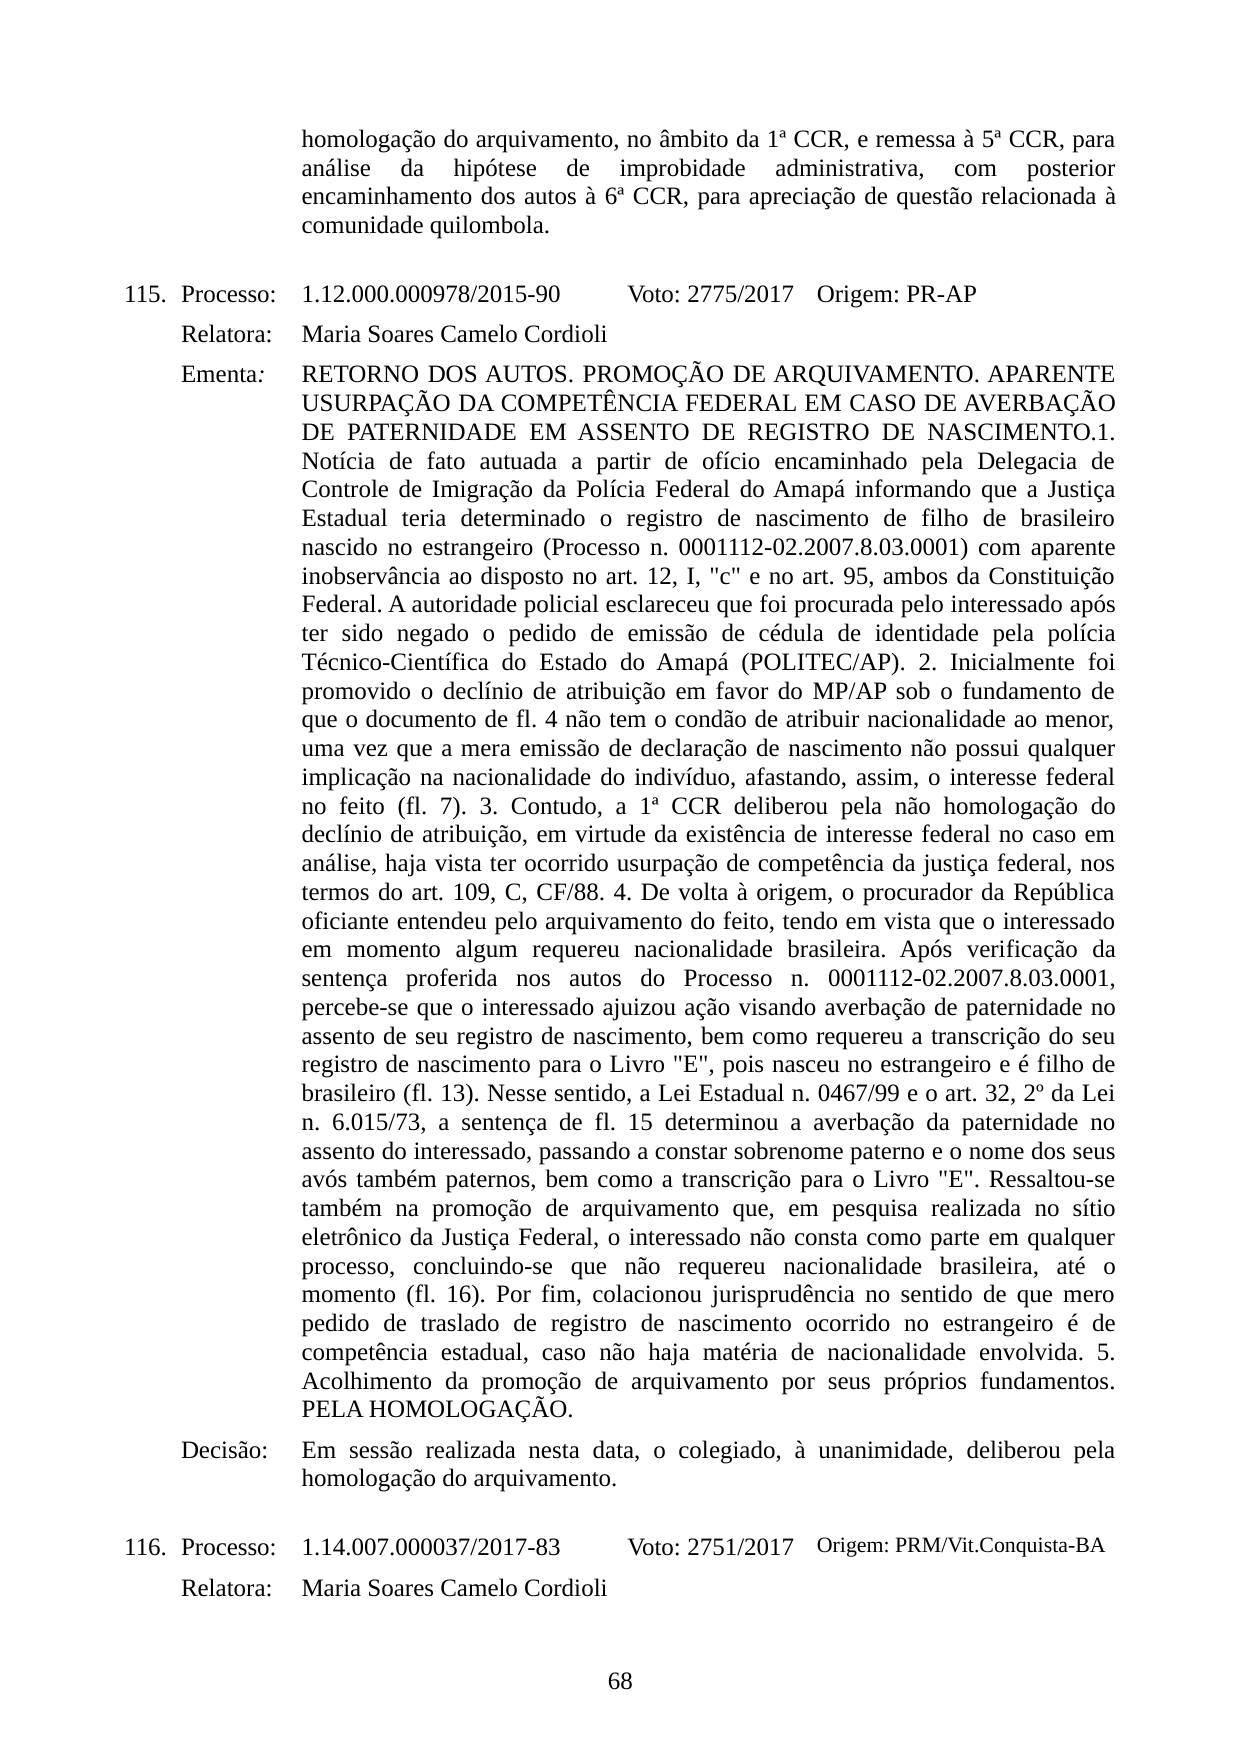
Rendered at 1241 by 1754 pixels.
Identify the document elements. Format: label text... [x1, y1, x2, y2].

table_cell [175, 118, 296, 244]
table_cell Em sessão realizada nesta data, o colegiado, à unanimidade, deliberou pela homologação do arquivamento. [296, 1429, 1122, 1498]
table_header 1.12.000.000978/2015-90 [296, 273, 621, 313]
table_header Voto: 2751/2017 [621, 1527, 811, 1567]
table_header Processo: [175, 1527, 296, 1567]
table_cell [118, 314, 175, 354]
table_cell [118, 1429, 175, 1498]
table_header 1.14.007.000037/2017-83 [296, 1527, 621, 1567]
table_cell RETORNO DOS AUTOS. PROMOÇÃO DE ARQUIVAMENTO. APARENTE USURPAÇÃO DA COMPETÊNCIA FEDERAL EM CASO DE AVERBAÇÃO DE PATERNIDADE EM ASSENTO DE REGISTRO DE NASCIMENTO.1. Notícia de fato autuada a partir de ofício encaminhado pela Delegacia de Controle de Imigração da Polícia Federal do Amapá informando que a Justiça Estadual teria determinado o registro de nascimento de filho de brasileiro nascido no estrangeiro (Processo n. 0001112-02.2007.8.03.0001) com aparente inobservância ao disposto no art. 12, I, "c" e no art. 95, ambos da Constituição Federal. A autoridade policial esclareceu que foi procurada pelo interessado após ter sido negado o pedido de emissão de cédula de identidade pela polícia Técnico-Científica do Estado do Amapá (POLITEC/AP). 2. Inicialmente foi promovido o declínio de atribuição em favor do MP/AP sob o fundamento de que o documento de fl. 4 não tem o condão de atribuir nacionalidade ao menor, uma vez que a mera emissão de declaração de nascimento não possui qualquer implicação na nacionalidade do indivíduo, afastando, assim, o interesse federal no feito (fl. 7). 3. Contudo, a 1ª CCR deliberou pela não homologação do declínio de atribuição, em virtude da existência de interesse federal no caso em análise, haja vista ter ocorrido usurpação de competência da justiça federal, nos termos do art. 109, C, CF/88. 4. De volta à origem, o procurador da República oficiante entendeu pelo arquivamento do feito, tendo em vista que o interessado em momento algum requereu nacionalidade brasileira. Após verificação da sentença proferida nos autos do Processo n. 0001112-02.2007.8.03.0001, percebe-se que o interessado ajuizou ação visando averbação de paternidade no assento de seu registro de nascimento, bem como requereu a transcrição do seu registro de nascimento para o Livro "E", pois nasceu no estrangeiro e é filho de brasileiro (fl. 13). Nesse sentido, a Lei Estadual n. 0467/99 e o art. 32, 2º da Lei n. 6.015/73, a sentença de fl. 15 determinou a averbação da paternidade no assento do interessado, passando a constar sobrenome paterno e o nome dos seus avós também paternos, bem como a transcrição para o Livro "E". Ressaltou-se também na promoção de arquivamento que, em pesquisa realizada no sítio eletrônico da Justiça Federal, o interessado não consta como parte em qualquer processo, concluindo-se que não requereu nacionalidade brasileira, até o momento (fl. 16). Por fim, colacionou jurisprudência no sentido de que mero pedido de traslado de registro de nascimento ocorrido no estrangeiro é de competência estadual, caso não haja matéria de nacionalidade envolvida. 5. Acolhimento da promoção de arquivamento por seus próprios fundamentos. PELA HOMOLOGAÇÃO. [296, 354, 1122, 1429]
table_header Processo: [175, 273, 296, 313]
table_header Voto: 2775/2017 [621, 273, 811, 313]
table_cell homologação do arquivamento, no âmbito da 1ª CCR, e remessa à 5ª CCR, para análise da hipótese de improbidade administrativa, com posterior encaminhamento dos autos à 6ª CCR, para apreciação de questão relacionada à comunidade quilombola. [296, 118, 1122, 244]
table_cell [118, 354, 175, 1429]
table_header 115. [118, 273, 175, 313]
table_header 116. [118, 1527, 175, 1567]
table_cell Maria Soares Camelo Cordioli [296, 1567, 1122, 1607]
table_cell [118, 1567, 175, 1607]
table_cell Ementa: [175, 354, 296, 1429]
table_cell Relatora: [175, 314, 296, 354]
table_cell Decisão: [175, 1429, 296, 1498]
table_cell Maria Soares Camelo Cordioli [296, 314, 1122, 354]
table_header Origem: PRM/Vit.Conquista-BA [811, 1527, 1122, 1567]
table_header Origem: PR-AP [811, 273, 1122, 313]
table_cell [118, 118, 175, 244]
table_cell Relatora: [175, 1567, 296, 1607]
